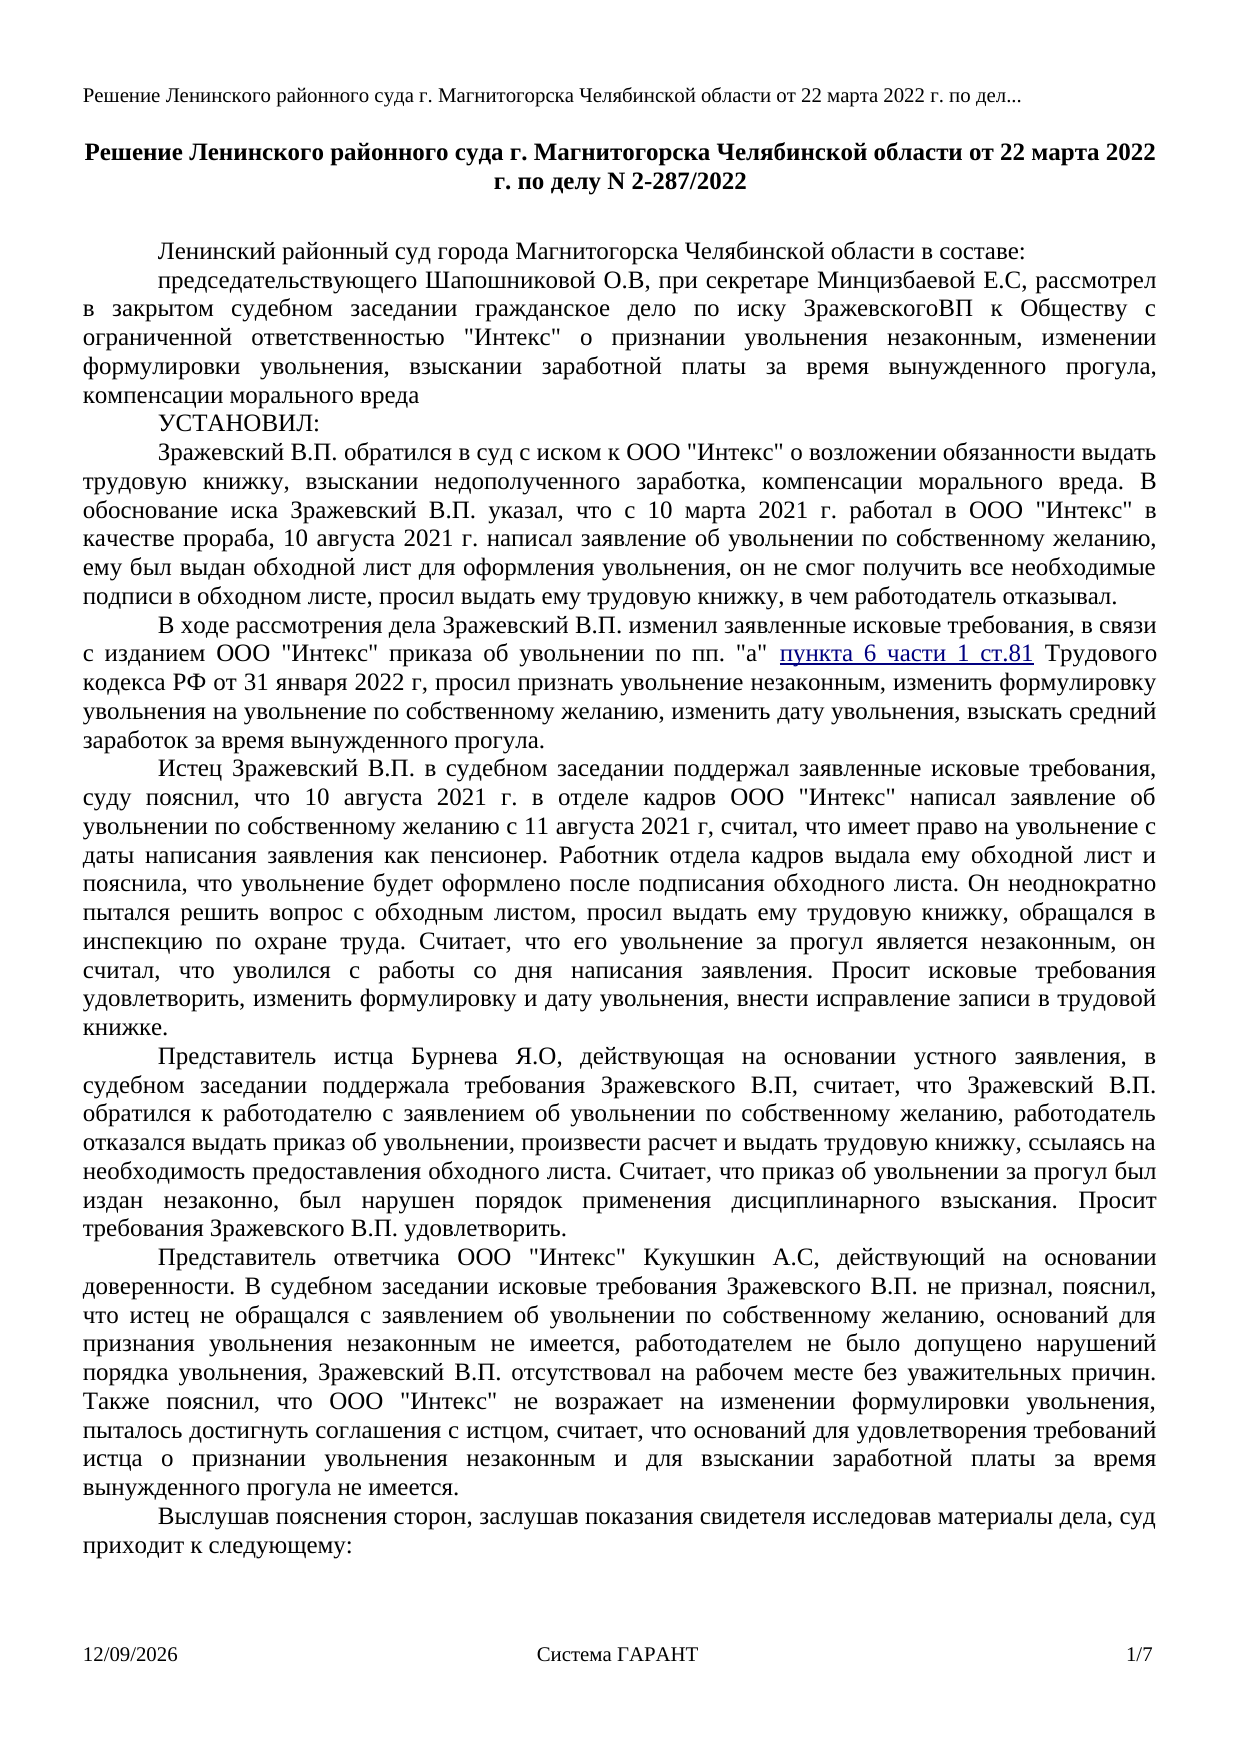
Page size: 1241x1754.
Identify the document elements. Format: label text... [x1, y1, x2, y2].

subtitle Решение Ленинского районного суда г. Магнитогорска Челябинской области от 22 марта 2022 г. по делу N 2-287/2022 [83, 137, 1157, 195]
text Представитель истца Бурнева Я.О, действующая на основании устного заявления, в судебном заседании поддержала требования Зражевского В.П, считает, что Зражевский В.П. обратился к работодателю с заявлением об увольнении по собственному желанию, работодатель отказался выдать приказ об увольнении, произвести расчет и выдать трудовую книжку, ссылаясь на необходимость предоставления обходного листа. Считает, что приказ об увольнении за прогул был издан незаконно, был нарушен порядок применения дисциплинарного взыскания. Просит требования Зражевского В.П. удовлетворить. [83, 1041, 1157, 1242]
text В ходе рассмотрения дела Зражевский В.П. изменил заявленные исковые требования, в связи с изданием ООО "Интекс" приказа об увольнении по пп. "а" пункта 6 части 1 ст.81 Трудового кодекса РФ от 31 января 2022 г, просил признать увольнение незаконным, изменить формулировку увольнения на увольнение по собственному желанию, изменить дату увольнения, взыскать средний заработок за время вынужденного прогула. [83, 610, 1157, 753]
text Представитель ответчика ООО "Интекс" Кукушкин А.С, действующий на основании доверенности. В судебном заседании исковые требования Зражевского В.П. не признал, пояснил, что истец не обращался с заявлением об увольнении по собственному желанию, оснований для признания увольнения незаконным не имеется, работодателем не было допущено нарушений порядка увольнения, Зражевский В.П. отсутствовал на рабочем месте без уважительных причин. Также пояснил, что ООО "Интекс" не возражает на изменении формулировки увольнения, пыталось достигнуть соглашения с истцом, считает, что оснований для удовлетворения требований истца о признании увольнения незаконным и для взыскании заработной платы за время вынужденного прогула не имеется. [83, 1242, 1157, 1501]
text Зражевский В.П. обратился в суд с иском к ООО "Интекс" о возложении обязанности выдать трудовую книжку, взыскании недополученного заработка, компенсации морального вреда. В обоснование иска Зражевский В.П. указал, что с 10 марта 2021 г. работал в ООО "Интекс" в качестве прораба, 10 августа 2021 г. написал заявление об увольнении по собственному желанию, ему был выдан обходной лист для оформления увольнения, он не смог получить все необходимые подписи в обходном листе, просил выдать ему трудовую книжку, в чем работодатель отказывал. [83, 437, 1157, 610]
text УСТАНОВИЛ: [83, 408, 1157, 437]
text председательствующего Шапошниковой О.В, при секретаре Минцизбаевой Е.С, рассмотрел в закрытом судебном заседании гражданское дело по иску ЗражевскогоВП к Обществу с ограниченной ответственностью "Интекс" о признании увольнения незаконным, изменении формулировки увольнения, взыскании заработной платы за время вынужденного прогула, компенсации морального вреда [83, 265, 1157, 408]
text Выслушав пояснения сторон, заслушав показания свидетеля исследовав материалы дела, суд приходит к следующему: [83, 1501, 1157, 1558]
text Истец Зражевский В.П. в судебном заседании поддержал заявленные исковые требования, суду пояснил, что 10 августа 2021 г. в отделе кадров ООО "Интекс" написал заявление об увольнении по собственному желанию с 11 августа 2021 г, считал, что имеет право на увольнение с даты написания заявления как пенсионер. Работник отдела кадров выдала ему обходной лист и пояснила, что увольнение будет оформлено после подписания обходного листа. Он неоднократно пытался решить вопрос с обходным листом, просил выдать ему трудовую книжку, обращался в инспекцию по охране труда. Считает, что его увольнение за прогул является незаконным, он считал, что уволился с работы со дня написания заявления. Просит исковые требования удовлетворить, изменить формулировку и дату увольнения, внести исправление записи в трудовой книжке. [83, 753, 1157, 1041]
text Ленинский районный суд города Магнитогорска Челябинской области в составе: [83, 236, 1157, 265]
